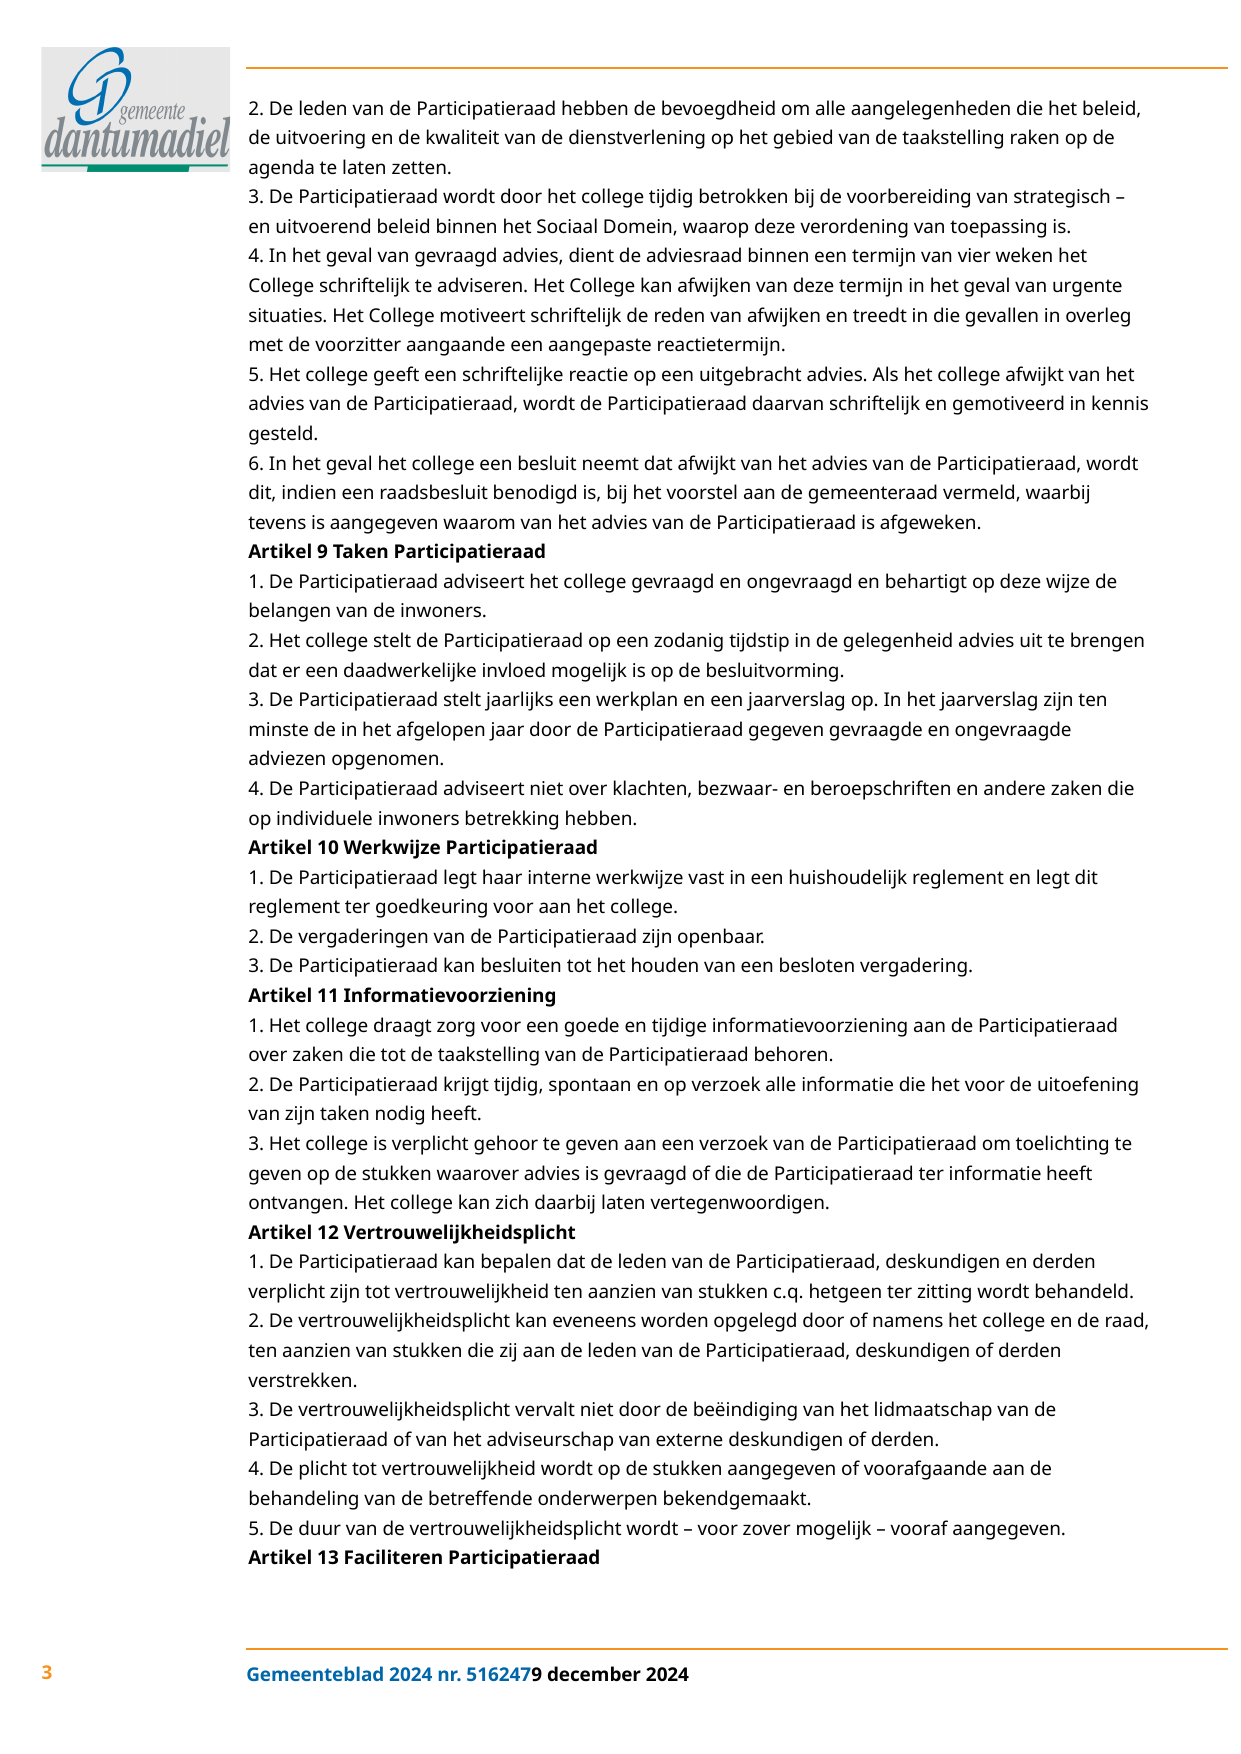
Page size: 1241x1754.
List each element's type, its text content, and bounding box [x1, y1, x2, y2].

text 1. De Participatieraad adviseert het college gevraagd en ongevraagd en behartigt op deze wijze de belangen van de inwoners. [248, 568, 1152, 623]
text 3. De Participatieraad stelt jaarlijks een werkplan en een jaarverslag op. In het jaarverslag zijn ten minste de in het afgelopen jaar door de Participatieraad gegeven gevraagde en ongevraagde adviezen opgenomen. [248, 686, 1152, 771]
text Artikel 9 Taken Participatieraad [248, 538, 1152, 564]
text 4. De plicht tot vertrouwelijkheid wordt op de stukken aangegeven of voorafgaande aan de behandeling van de betreffende onderwerpen bekendgemaakt. [248, 1456, 1152, 1511]
text 3. De vertrouwelijkheidsplicht vervalt niet door de beëindiging van het lidmaatschap van de Participatieraad of van het adviseurschap van externe deskundigen of derden. [248, 1396, 1152, 1452]
text 1. De Participatieraad kan bepalen dat de leden van de Participatieraad, deskundigen en derden verplicht zijn tot vertrouwelijkheid ten aanzien van stukken c.q. hetgeen ter zitting wordt behandeld. [248, 1248, 1152, 1304]
text 3. De Participatieraad kan besluiten tot het houden van een besloten vergadering. [248, 953, 1152, 978]
text 3. De Participatieraad wordt door het college tijdig betrokken bij de voorbereiding van strategisch – en uitvoerend beleid binnen het Sociaal Domein, waarop deze verordening van toepassing is. [248, 183, 1152, 239]
text 2. De Participatieraad krijgt tijdig, spontaan en op verzoek alle informatie die het voor de uitoefening van zijn taken nodig heeft. [248, 1071, 1152, 1126]
text 2. De vertrouwelijkheidsplicht kan eveneens worden opgelegd door of namens het college en de raad, ten aanzien van stukken die zij aan de leden van de Participatieraad, deskundigen of derden verstrekken. [248, 1308, 1152, 1393]
text 1. Het college draagt zorg voor een goede en tijdige informatievoorziening aan de Participatieraad over zaken die tot de taakstelling van de Participatieraad behoren. [248, 1012, 1152, 1067]
text 5. De duur van de vertrouwelijkheidsplicht wordt – voor zover mogelijk – vooraf aangegeven. [248, 1515, 1152, 1541]
text 4. In het geval van gevraagd advies, dient de adviesraad binnen een termijn van vier weken het College schriftelijk te adviseren. Het College kan afwijken van deze termijn in het geval van urgente situaties. Het College motiveert schriftelijk de reden van afwijken en treedt in die gevallen in overleg met de voorzitter aangaande een aangepaste reactietermijn. [248, 243, 1152, 357]
text 2. De leden van de Participatieraad hebben de bevoegdheid om alle aangelegenheden die het beleid, de uitvoering en de kwaliteit van de dienstverlening op het gebied van de taakstelling raken op de agenda te laten zetten. [248, 95, 1152, 180]
text 6. In het geval het college een besluit neemt dat afwijkt van het advies van de Participatieraad, wordt dit, indien een raadsbesluit benodigd is, bij het voorstel aan de gemeenteraad vermeld, waarbij tevens is aangegeven waarom van het advies van de Participatieraad is afgeweken. [248, 450, 1152, 535]
text 2. Het college stelt de Participatieraad op een zodanig tijdstip in de gelegenheid advies uit te brengen dat er een daadwerkelijke invloed mogelijk is op de besluitvorming. [248, 627, 1152, 683]
picture [41, 47, 231, 172]
text 4. De Participatieraad adviseert niet over klachten, bezwaar- en beroepschriften en andere zaken die op individuele inwoners betrekking hebben. [248, 775, 1152, 831]
text 2. De vergaderingen van de Participatieraad zijn openbaar. [248, 923, 1152, 949]
text 3. Het college is verplicht gehoor te geven aan een verzoek van de Participatieraad om toelichting te geven op de stukken waarover advies is gevraagd of die de Participatieraad ter informatie heeft ontvangen. Het college kan zich daarbij laten vertegenwoordigen. [248, 1130, 1152, 1215]
text Artikel 13 Faciliteren Participatieraad [248, 1544, 1152, 1570]
text Artikel 10 Werkwijze Participatieraad [248, 834, 1152, 860]
text 1. De Participatieraad legt haar interne werkwijze vast in een huishoudelijk reglement en legt dit reglement ter goedkeuring voor aan het college. [248, 864, 1152, 919]
text 5. Het college geeft een schriftelijke reactie op een uitgebracht advies. Als het college afwijkt van het advies van de Participatieraad, wordt de Participatieraad daarvan schriftelijk en gemotiveerd in kennis gesteld. [248, 361, 1152, 446]
text Artikel 11 Informatievoorziening [248, 982, 1152, 1008]
text Artikel 12 Vertrouwelijkheidsplicht [248, 1219, 1152, 1245]
